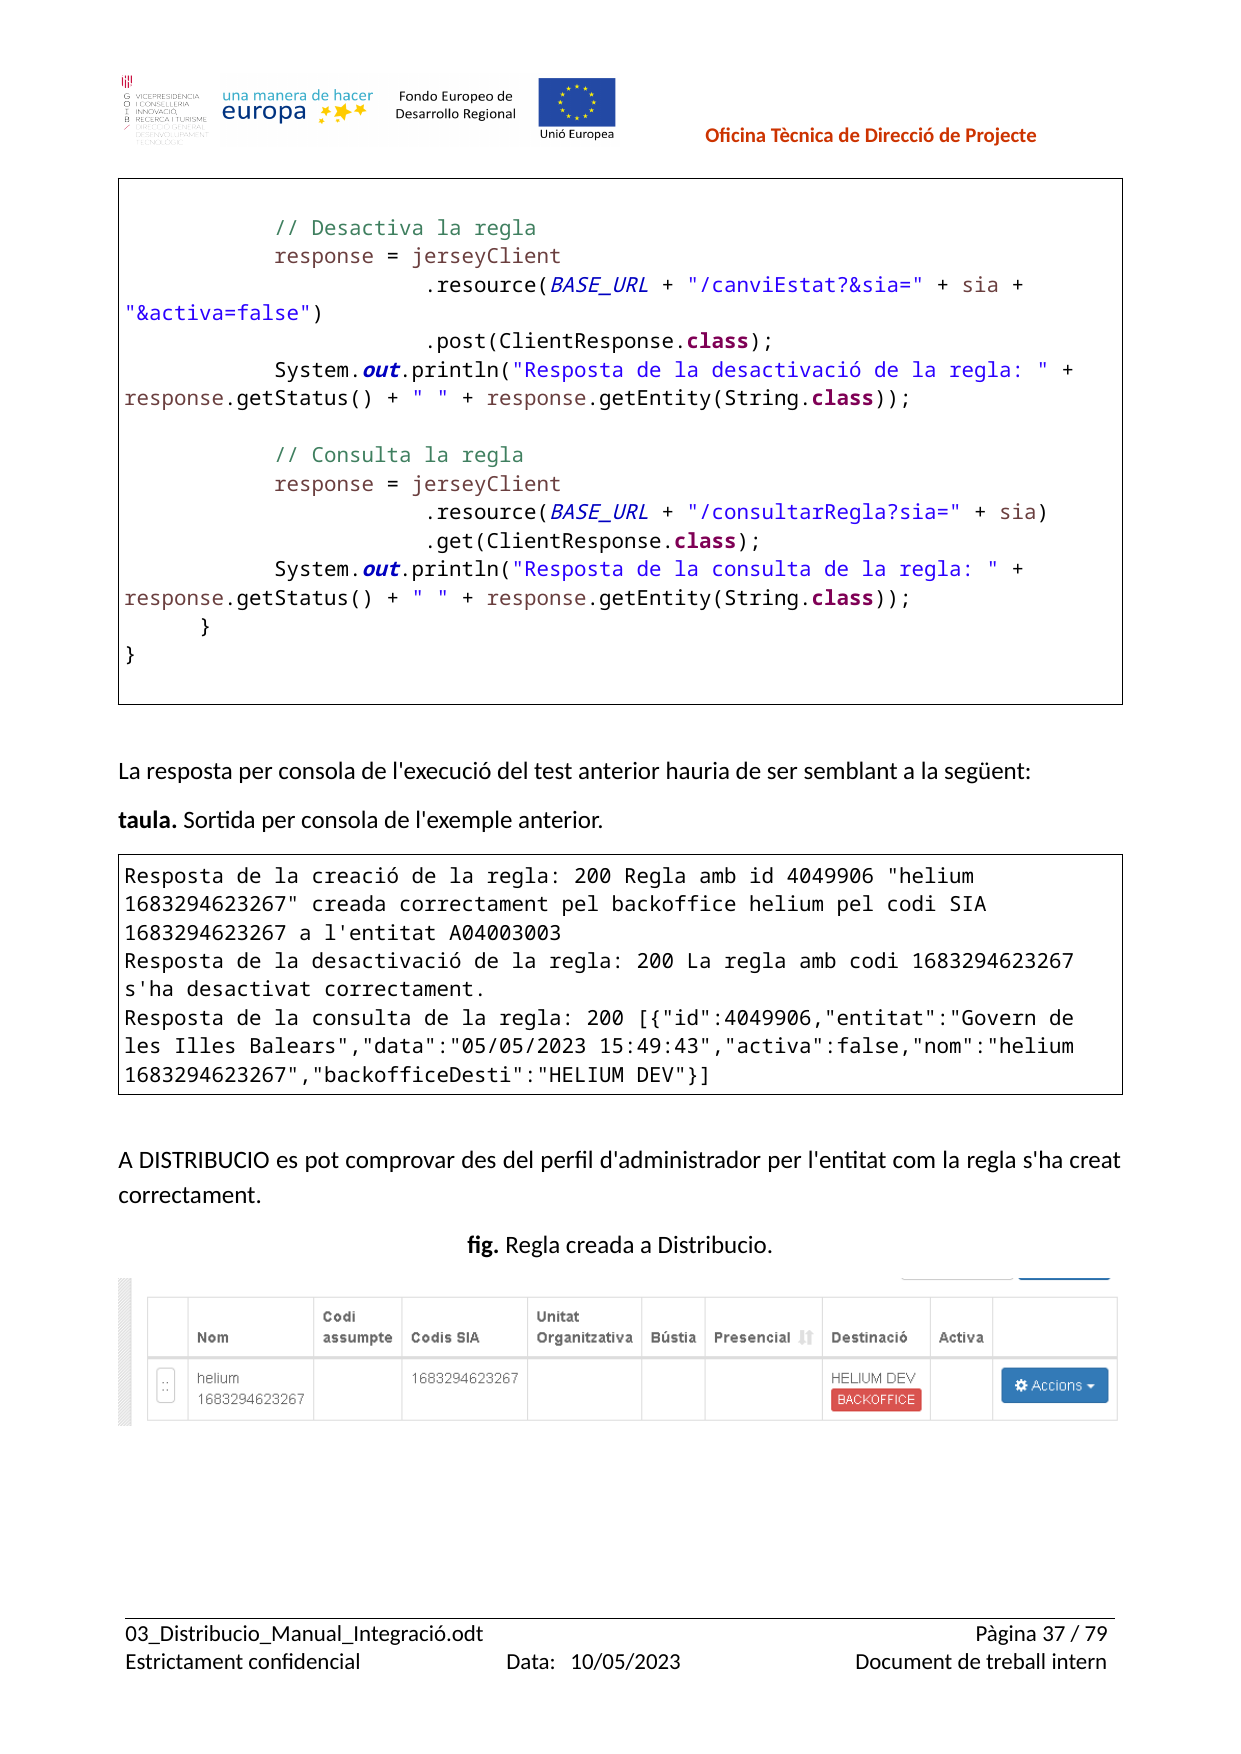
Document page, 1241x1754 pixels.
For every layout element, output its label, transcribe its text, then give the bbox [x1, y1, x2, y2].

table_header Resposta de la creació de la regla: 200 Regla amb id 4049906 "helium 1683294623267" creada correctament pel backoffice helium pel codi SIA 1683294623267 a l'entitat A04003003 Resposta de la desactivació de la regla: 200 La regla amb codi 1683294623267 s'ha desactivat correctament. Resposta de la consulta de la regla: 200 [{"id":4049906,"entitat":"Govern de les Illes Balears","data":"05/05/2023 15:49:43","activa":false,"nom":"helium 1683294623267","backofficeDesti":"HELIUM DEV"}] [119, 855, 1122, 1094]
picture [118, 73, 213, 147]
text fig. Regla creada a Distribucio. [118, 1229, 1122, 1260]
text La resposta per consola de l'execució del test anterior hauria de ser semblant a la següent: [118, 755, 1122, 785]
text taula. Sortida per consola de l'exemple anterior. [118, 804, 1122, 835]
picture [118, 1278, 1123, 1426]
text A DISTRIBUCIO es pot comprovar des del perfil d'administrador per l'entitat com la regla s'ha creat correctament. [118, 1144, 1122, 1210]
picture [219, 73, 621, 147]
table_header // Desactiva la regla response = jerseyClient .resource(BASE_URL + "/canviEstat?&sia=" + sia + "&activa=false") .post(ClientResponse.class); System.out.println("Resposta de la desactivació de la regla: " + response.getStatus() + " " + response.getEntity(String.class)); // Consulta la regla response = jerseyClient .resource(BASE_URL + "/consultarRegla?sia=" + sia) .get(ClientResponse.class); System.out.println("Resposta de la consulta de la regla: " + response.getStatus() + " " + response.getEntity(String.class)); } } [119, 179, 1122, 704]
